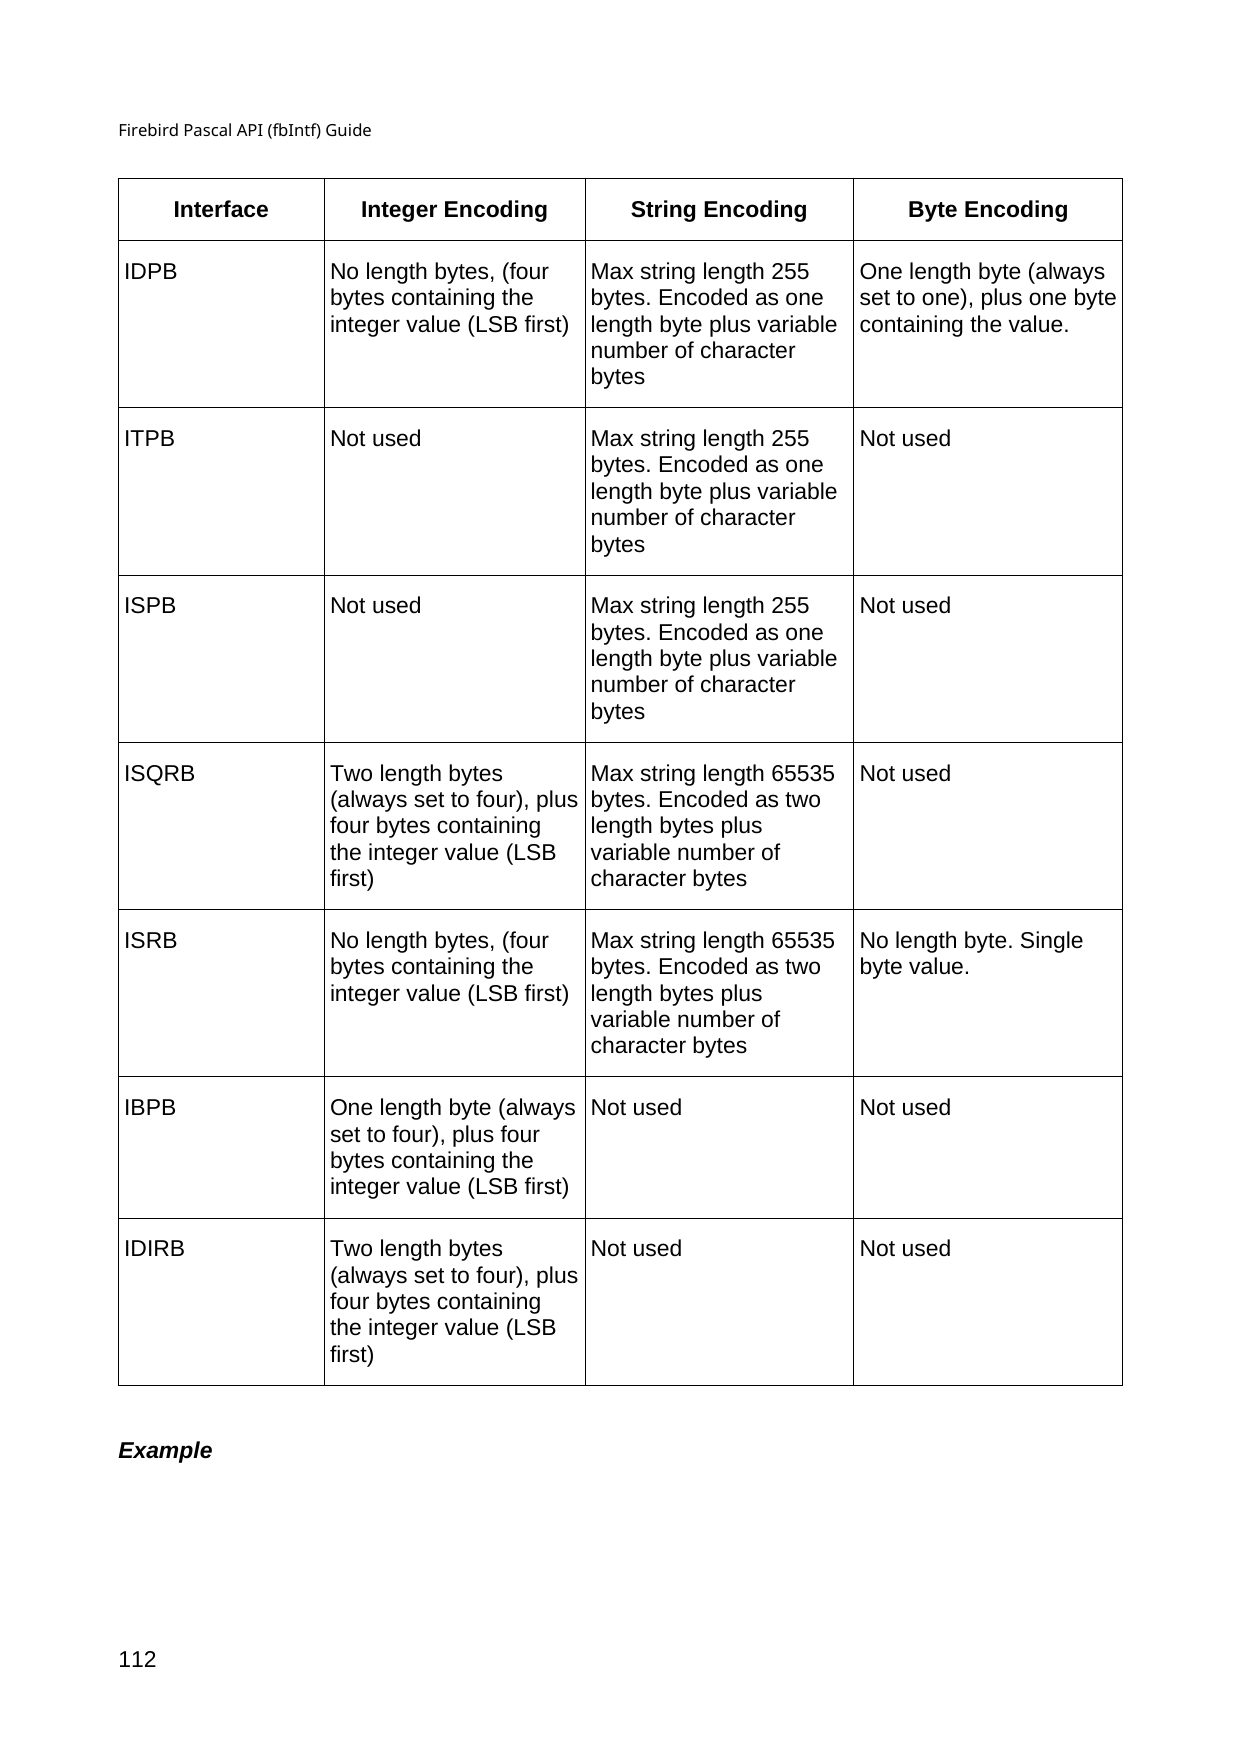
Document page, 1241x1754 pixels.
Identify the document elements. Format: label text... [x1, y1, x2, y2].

table_cell Not used [854, 743, 1122, 909]
table_cell IBPB [119, 1077, 324, 1217]
table_cell ISQRB [119, 743, 324, 909]
table_cell ISRB [119, 910, 324, 1076]
table_header String Encoding [586, 179, 853, 240]
table_cell No length bytes, (four bytes containing the integer value (LSB first) [325, 910, 585, 1076]
table_cell Not used [325, 408, 585, 574]
table_cell IDIRB [119, 1219, 324, 1385]
table_cell Max string length 65535 bytes. Encoded as two length bytes plus variable number of character bytes [586, 743, 853, 909]
table_cell No length byte. Single byte value. [854, 910, 1122, 1076]
table_header Byte Encoding [854, 179, 1122, 240]
table_cell Max string length 255 bytes. Encoded as one length byte plus variable number of character bytes [586, 408, 853, 574]
table_cell No length bytes, (four bytes containing the integer value (LSB first) [325, 241, 585, 407]
table_cell Max string length 65535 bytes. Encoded as two length bytes plus variable number of character bytes [586, 910, 853, 1076]
table_cell Not used [854, 408, 1122, 574]
table_cell Not used [325, 576, 585, 742]
table_cell One length byte (always set to four), plus four bytes containing the integer value (LSB first) [325, 1077, 585, 1217]
table_cell Max string length 255 bytes. Encoded as one length byte plus variable number of character bytes [586, 576, 853, 742]
table_cell Two length bytes (always set to four), plus four bytes containing the integer value (LSB first) [325, 1219, 585, 1385]
table_header Interface [119, 179, 324, 240]
table_cell Not used [854, 1219, 1122, 1385]
table_cell Not used [854, 576, 1122, 742]
table_cell ITPB [119, 408, 324, 574]
table_cell IDPB [119, 241, 324, 407]
table_cell Not used [854, 1077, 1122, 1217]
table_cell ISPB [119, 576, 324, 742]
table_cell Not used [586, 1219, 853, 1385]
table_header Integer Encoding [325, 179, 585, 240]
table_cell Two length bytes (always set to four), plus four bytes containing the integer value (LSB first) [325, 743, 585, 909]
text Example [118, 1437, 1122, 1463]
table_cell Max string length 255 bytes. Encoded as one length byte plus variable number of character bytes [586, 241, 853, 407]
table_cell Not used [586, 1077, 853, 1217]
table_cell One length byte (always set to one), plus one byte containing the value. [854, 241, 1122, 407]
